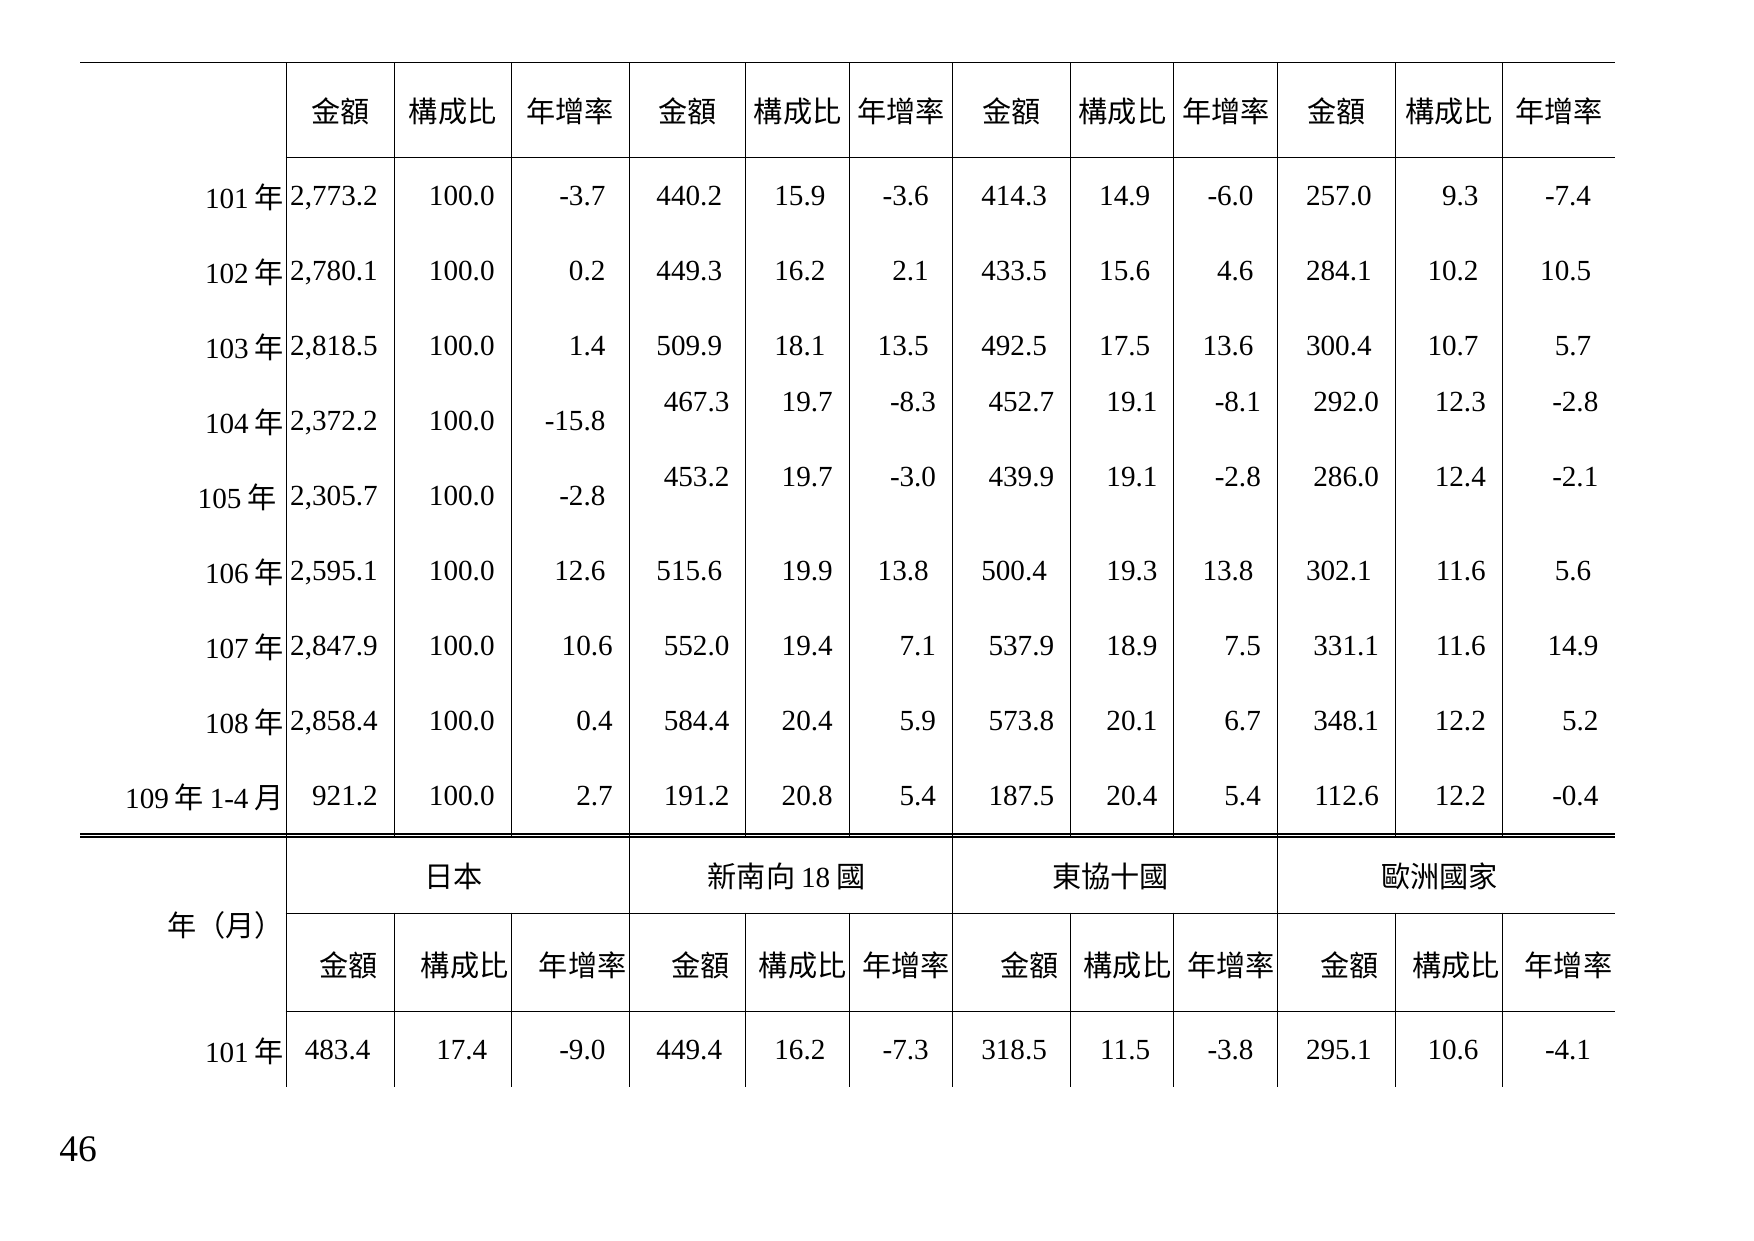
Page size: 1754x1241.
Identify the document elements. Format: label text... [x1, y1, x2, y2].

table_cell 構成比 [1396, 914, 1502, 1011]
table_cell 107年 [80, 608, 286, 683]
table_cell 921.2 [287, 758, 394, 833]
table_cell 11.5 [1071, 1012, 1173, 1087]
table_cell 257.0 [1278, 158, 1395, 233]
table_cell 構成比 [746, 63, 849, 157]
table_cell 467.3 [630, 383, 745, 458]
table_cell 年增率 [512, 63, 629, 157]
table_cell 20.1 [1071, 683, 1173, 758]
table_cell 2,305.7 [287, 458, 394, 533]
table_cell 100.0 [395, 758, 511, 833]
table_cell 7.5 [1174, 608, 1277, 683]
table_cell -2.8 [512, 458, 629, 533]
table_cell 500.4 [953, 533, 1070, 608]
table_cell 金額 [953, 914, 1070, 1011]
table_cell 13.6 [1174, 308, 1277, 383]
table_cell 16.2 [746, 1012, 849, 1087]
table_cell 19.4 [746, 608, 849, 683]
table_cell 537.9 [953, 608, 1070, 683]
table_cell 2,780.1 [287, 233, 394, 308]
table_cell 金額 [287, 63, 394, 157]
table_cell 100.0 [395, 158, 511, 233]
table_cell 東協十國 [953, 838, 1277, 912]
table_cell 0.2 [512, 233, 629, 308]
table_cell 金額 [630, 63, 745, 157]
table_cell 年增率 [850, 63, 952, 157]
table_cell 20.4 [1071, 758, 1173, 833]
table_cell 331.1 [1278, 608, 1395, 683]
table_cell 300.4 [1278, 308, 1395, 383]
table_cell 年增率 [1503, 914, 1615, 1011]
table_cell 日本 [287, 838, 629, 912]
table_cell 年增率 [512, 914, 629, 1011]
table_cell 10.7 [1396, 308, 1502, 383]
table_cell -8.3 [850, 383, 952, 458]
table_cell 構成比 [1396, 63, 1502, 157]
table_cell 100.0 [395, 533, 511, 608]
table_cell 5.4 [850, 758, 952, 833]
table_cell 12.6 [512, 533, 629, 608]
table_cell 9.3 [1396, 158, 1502, 233]
table_cell 年增率 [850, 914, 952, 1011]
table_cell 100.0 [395, 608, 511, 683]
table_cell 2,595.1 [287, 533, 394, 608]
table_cell 187.5 [953, 758, 1070, 833]
table_cell 449.3 [630, 233, 745, 308]
table_cell -9.0 [512, 1012, 629, 1087]
table_cell 構成比 [746, 914, 849, 1011]
table_cell 金額 [287, 914, 394, 1011]
table_cell 構成比 [395, 63, 511, 157]
table_cell 19.9 [746, 533, 849, 608]
table_cell 101年 [80, 1011, 286, 1087]
table_cell 112.6 [1278, 758, 1395, 833]
table_cell 11.6 [1396, 533, 1502, 608]
table_cell 348.1 [1278, 683, 1395, 758]
table_cell 12.2 [1396, 758, 1502, 833]
table_cell 2,773.2 [287, 158, 394, 233]
table_cell 492.5 [953, 308, 1070, 383]
table_cell 年（月） [80, 838, 286, 1011]
table_cell 20.4 [746, 683, 849, 758]
table_cell 19.7 [746, 458, 849, 533]
table_cell 19.7 [746, 383, 849, 458]
table_cell -3.0 [850, 458, 952, 533]
table_cell 5.6 [1503, 533, 1615, 608]
table_cell 年增率 [1174, 63, 1277, 157]
table_cell -3.8 [1174, 1012, 1277, 1087]
table_cell 103年 [80, 308, 286, 383]
table_cell 6.7 [1174, 683, 1277, 758]
table_cell 286.0 [1278, 458, 1395, 533]
table_cell 414.3 [953, 158, 1070, 233]
table_cell -6.0 [1174, 158, 1277, 233]
table_cell -2.8 [1174, 458, 1277, 533]
table_cell 100.0 [395, 308, 511, 383]
table_cell 17.5 [1071, 308, 1173, 383]
table_cell -15.8 [512, 383, 629, 458]
table_cell 10.6 [1396, 1012, 1502, 1087]
table_cell 2,818.5 [287, 308, 394, 383]
table_cell 2.1 [850, 233, 952, 308]
table_cell 2,858.4 [287, 683, 394, 758]
table_cell -3.7 [512, 158, 629, 233]
table_cell -2.8 [1503, 383, 1615, 458]
table_cell 509.9 [630, 308, 745, 383]
table_cell 5.4 [1174, 758, 1277, 833]
table_cell 483.4 [287, 1012, 394, 1087]
table_cell 年增率 [1174, 914, 1277, 1011]
table_cell 7.1 [850, 608, 952, 683]
table_cell 552.0 [630, 608, 745, 683]
table_cell 18.9 [1071, 608, 1173, 683]
table_cell 金額 [1278, 63, 1395, 157]
table_cell 102年 [80, 233, 286, 308]
table_cell 10.2 [1396, 233, 1502, 308]
table_cell -8.1 [1174, 383, 1277, 458]
table_cell -3.6 [850, 158, 952, 233]
table_cell 年增率 [1503, 63, 1615, 157]
table_cell 2.7 [512, 758, 629, 833]
table_cell 191.2 [630, 758, 745, 833]
table_cell -4.1 [1503, 1012, 1615, 1087]
table_cell -7.3 [850, 1012, 952, 1087]
table_cell -0.4 [1503, 758, 1615, 833]
table_cell 433.5 [953, 233, 1070, 308]
table_cell 14.9 [1071, 158, 1173, 233]
table_cell 14.9 [1503, 608, 1615, 683]
table_cell 284.1 [1278, 233, 1395, 308]
table_cell 302.1 [1278, 533, 1395, 608]
table_cell 453.2 [630, 458, 745, 533]
table_cell 5.2 [1503, 683, 1615, 758]
table_cell 歐洲國家 [1278, 838, 1615, 912]
table_cell -2.1 [1503, 458, 1615, 533]
table_header [80, 63, 286, 157]
table_cell 構成比 [1071, 914, 1173, 1011]
table_cell 新南向18國 [630, 838, 952, 912]
table_cell 17.4 [395, 1012, 511, 1087]
table_cell 20.8 [746, 758, 849, 833]
table_cell 4.6 [1174, 233, 1277, 308]
table_cell 19.1 [1071, 383, 1173, 458]
table_cell 0.4 [512, 683, 629, 758]
table_cell 13.8 [1174, 533, 1277, 608]
table_cell 2,847.9 [287, 608, 394, 683]
table_cell 318.5 [953, 1012, 1070, 1087]
table_cell 19.1 [1071, 458, 1173, 533]
table_cell 439.9 [953, 458, 1070, 533]
table_cell 金額 [630, 914, 745, 1011]
table_cell 15.6 [1071, 233, 1173, 308]
table_cell 19.3 [1071, 533, 1173, 608]
table_cell 金額 [1278, 914, 1395, 1011]
table_cell 584.4 [630, 683, 745, 758]
table_cell 100.0 [395, 458, 511, 533]
table_cell 452.7 [953, 383, 1070, 458]
table_cell 16.2 [746, 233, 849, 308]
table_cell 100.0 [395, 383, 511, 458]
table_cell 12.4 [1396, 458, 1502, 533]
table_cell 10.6 [512, 608, 629, 683]
table_cell 5.9 [850, 683, 952, 758]
table_cell 10.5 [1503, 233, 1615, 308]
table_cell 106年 [80, 533, 286, 608]
table_cell 11.6 [1396, 608, 1502, 683]
table_cell 12.3 [1396, 383, 1502, 458]
table_cell 105年 [80, 458, 286, 533]
table_cell 449.4 [630, 1012, 745, 1087]
table_cell 515.6 [630, 533, 745, 608]
table_cell 構成比 [395, 914, 511, 1011]
table_cell 15.9 [746, 158, 849, 233]
table_cell 13.8 [850, 533, 952, 608]
table_cell 金額 [953, 63, 1070, 157]
table_cell 108年 [80, 683, 286, 758]
table_cell 101年 [80, 157, 286, 233]
table_cell 18.1 [746, 308, 849, 383]
table_cell 5.7 [1503, 308, 1615, 383]
table_cell 12.2 [1396, 683, 1502, 758]
table_cell 292.0 [1278, 383, 1395, 458]
table_cell 109年1-4月 [80, 758, 286, 833]
table_cell 2,372.2 [287, 383, 394, 458]
table_cell 13.5 [850, 308, 952, 383]
table_cell 構成比 [1071, 63, 1173, 157]
table_cell 573.8 [953, 683, 1070, 758]
table_cell 104年 [80, 383, 286, 458]
table_cell 295.1 [1278, 1012, 1395, 1087]
table_cell 440.2 [630, 158, 745, 233]
table_cell -7.4 [1503, 158, 1615, 233]
table_cell 1.4 [512, 308, 629, 383]
table_cell 100.0 [395, 683, 511, 758]
table_cell 100.0 [395, 233, 511, 308]
